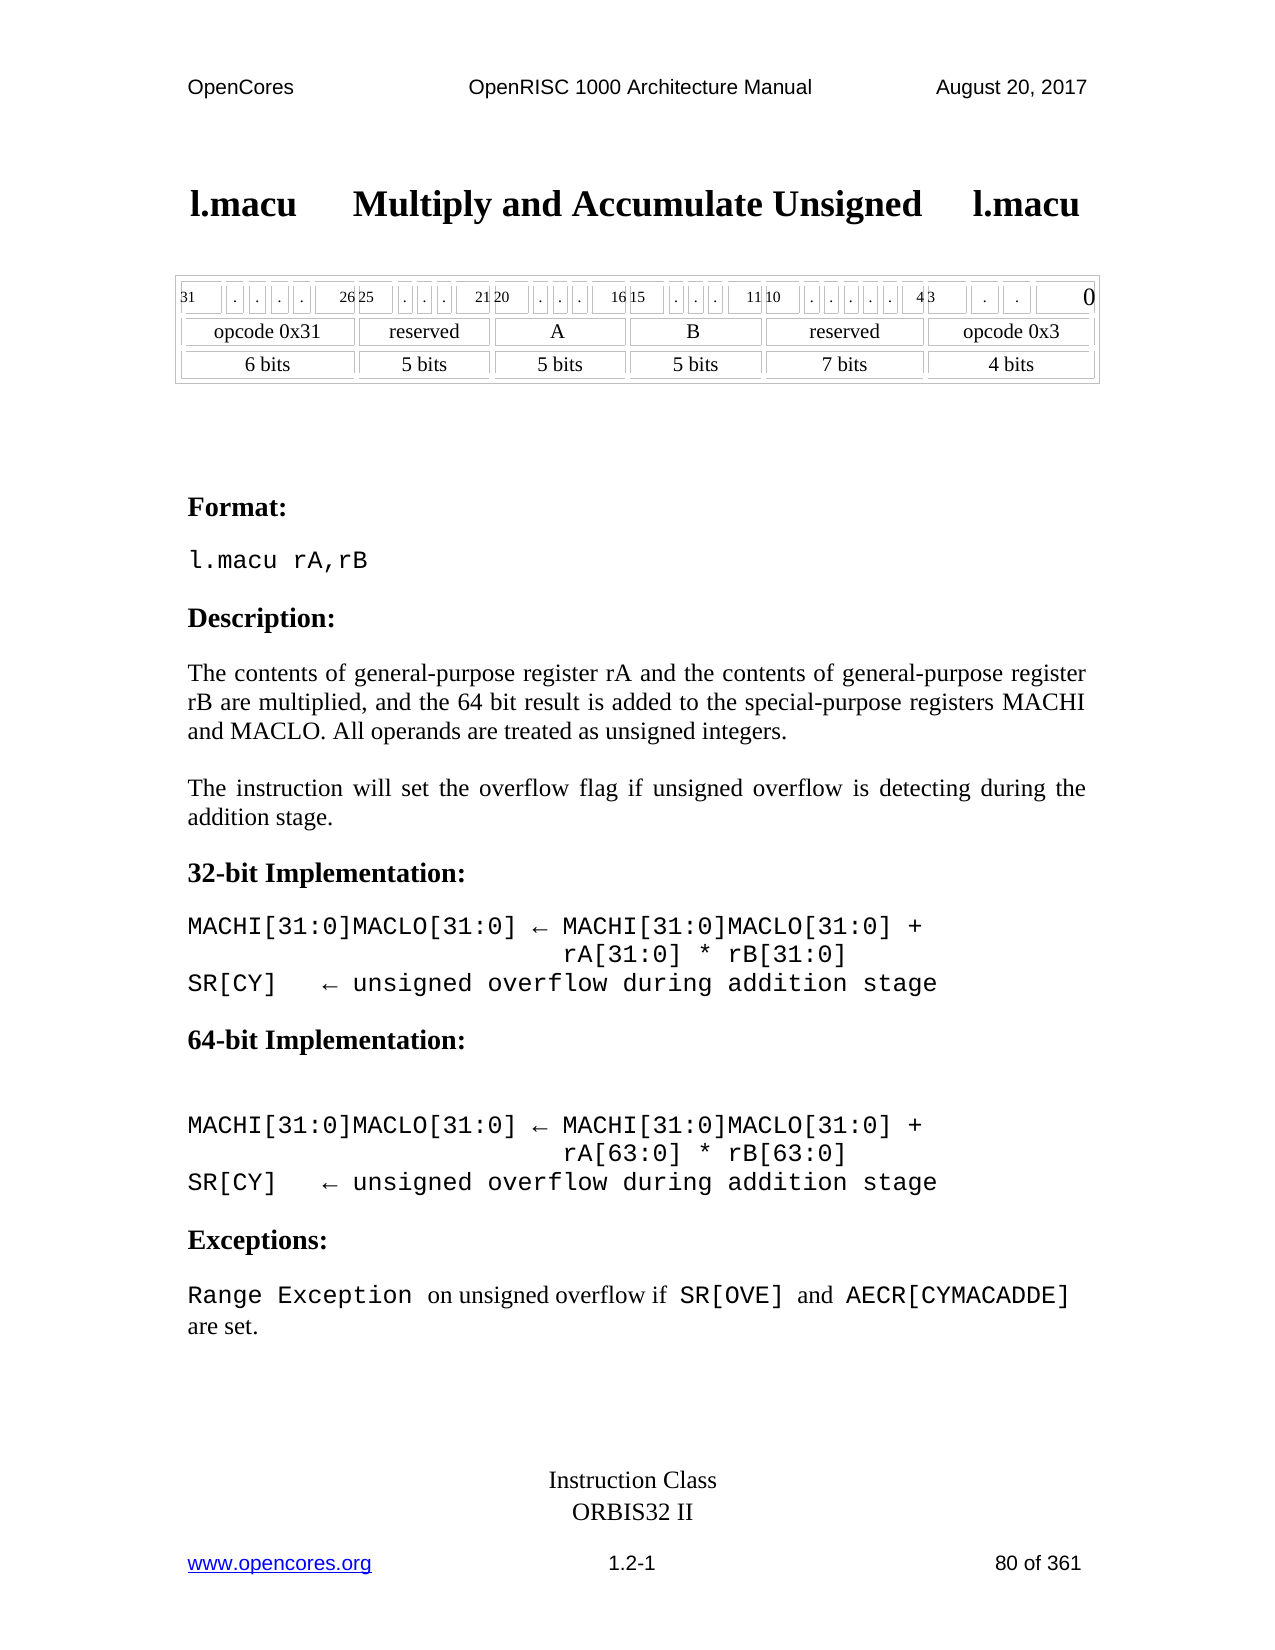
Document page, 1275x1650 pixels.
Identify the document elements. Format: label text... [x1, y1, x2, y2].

text SR[CY] ← unsigned overflow during addition stage [187, 970, 1087, 998]
text MACHI[31:0]MACLO[31:0] ← MACHI[31:0]MACLO[31:0] + [187, 1081, 1087, 1141]
text MACHI[31:0]MACLO[31:0] ← MACHI[31:0]MACLO[31:0] + [187, 913, 1087, 942]
text Range Exception on unsigned overflow if SR[OVE] and AECR[CYMACADDE] are set. [187, 1280, 1087, 1340]
text Exceptions: [187, 1223, 1087, 1255]
text rA[63:0] * rB[63:0] [187, 1141, 1087, 1169]
text 32-bit Implementation: [187, 856, 1087, 888]
text rA[31:0] * rB[31:0] [187, 942, 1087, 970]
text Description: [187, 601, 1087, 633]
text 64-bit Implementation: [187, 1023, 1087, 1056]
text l.macu rA,rB [187, 548, 1087, 576]
text SR[CY] ← unsigned overflow during addition stage [187, 1169, 1087, 1198]
text The instruction will set the overflow flag if unsigned overflow is detecting during the addition stage. [187, 773, 1087, 831]
text Format: [187, 490, 1087, 523]
text The contents of general-purpose register rA and the contents of general-purpose register rB are multiplied, and the 64 bit result is added to the special-purpose registers MACHI and MACLO. All operands are treated as unsigned integers. [187, 658, 1087, 745]
